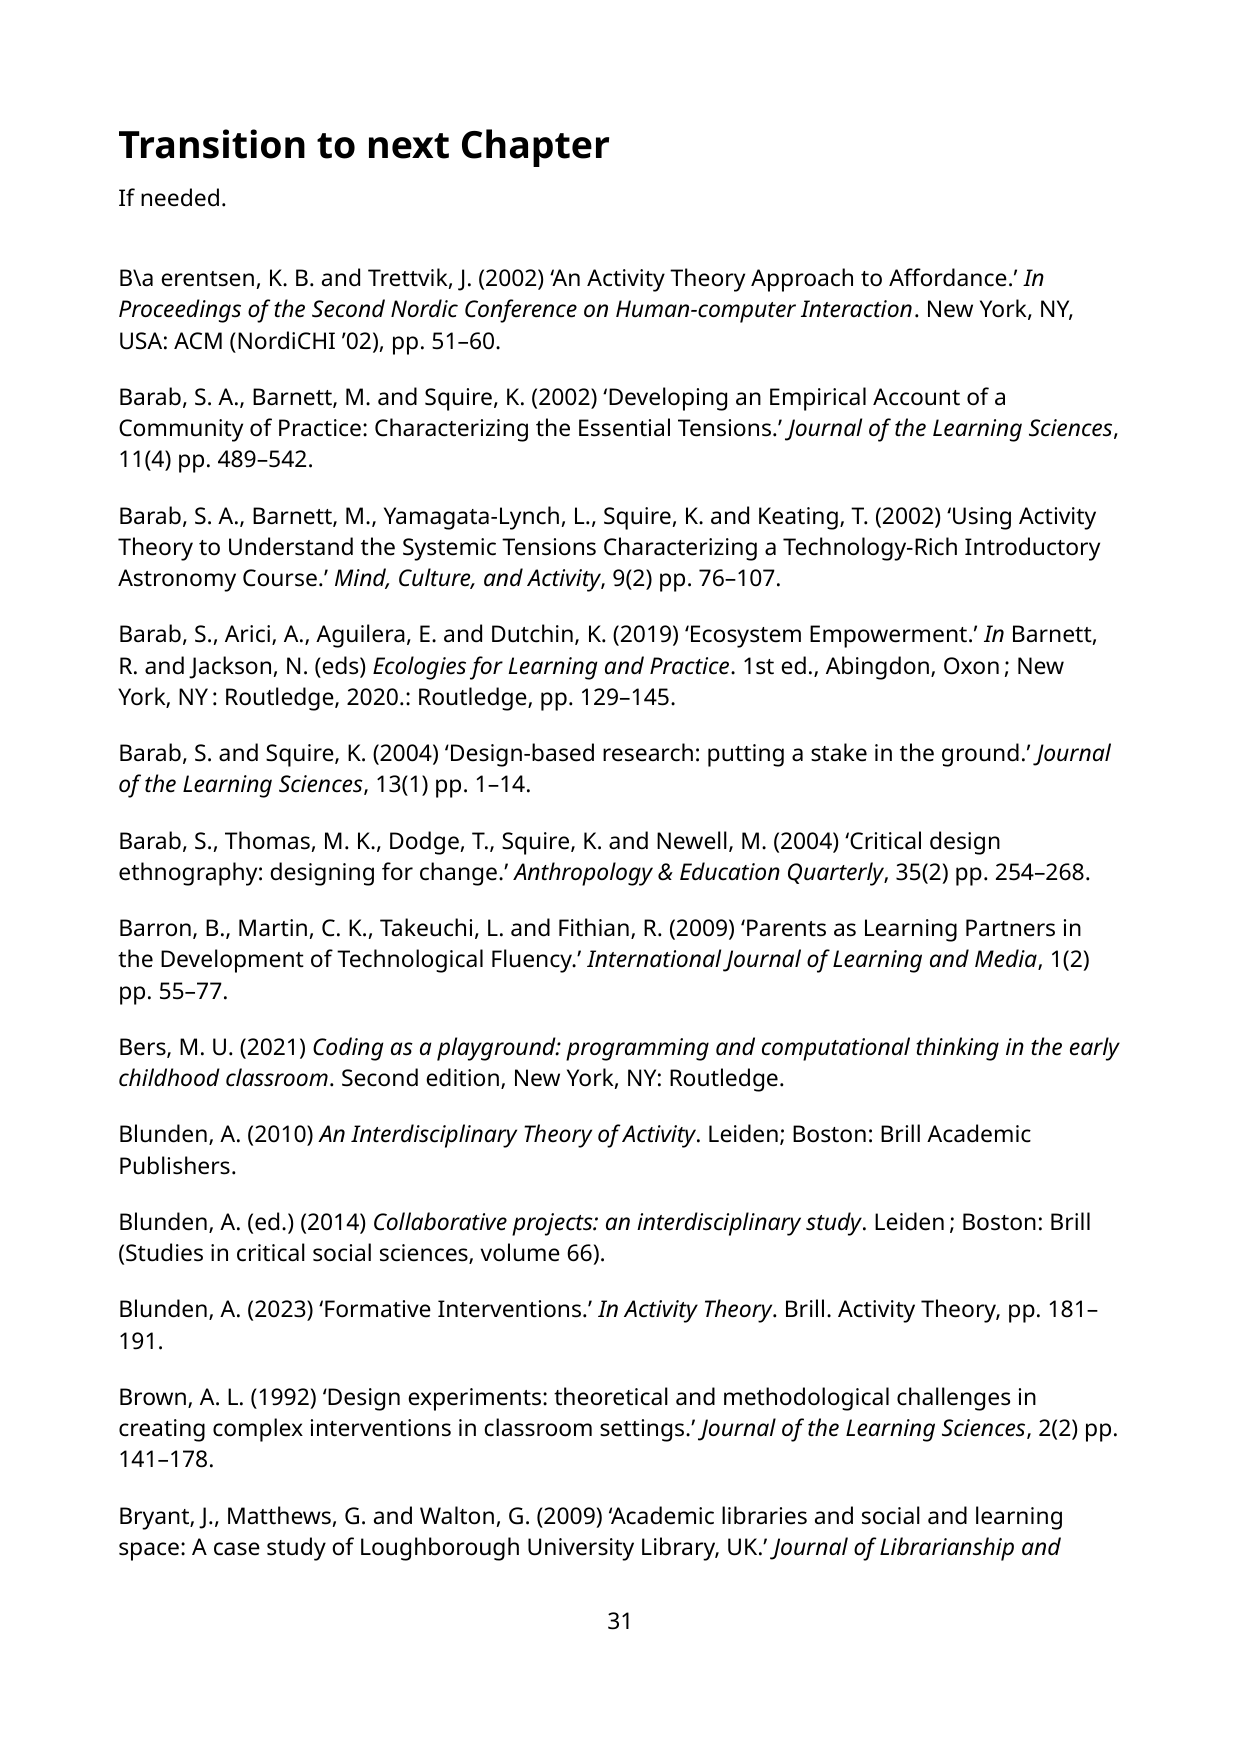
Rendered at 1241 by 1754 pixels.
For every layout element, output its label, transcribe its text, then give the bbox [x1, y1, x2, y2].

text Blunden, A. (2010) An Interdisciplinary Theory of Activity. Leiden; Boston: Brill Academic Publishers. [118, 1118, 1122, 1181]
text Barab, S., Thomas, M. K., Dodge, T., Squire, K. and Newell, M. (2004) ‘Critical design ethnography: designing for change.’ Anthropology & Education Quarterly, 35(2) pp. 254–268. [118, 824, 1122, 887]
text If needed. [118, 182, 1122, 213]
text Barab, S. A., Barnett, M., Yamagata-Lynch, L., Squire, K. and Keating, T. (2002) ‘Using Activity Theory to Understand the Systemic Tensions Characterizing a Technology-Rich Introductory Astronomy Course.’ Mind, Culture, and Activity, 9(2) pp. 76–107. [118, 499, 1122, 593]
text Blunden, A. (ed.) (2014) Collaborative projects: an interdisciplinary study. Leiden ; Boston: Brill (Studies in critical social sciences, volume 66). [118, 1206, 1122, 1268]
text Barab, S., Arici, A., Aguilera, E. and Dutchin, K. (2019) ‘Ecosystem Empowerment.’ In Barnett, R. and Jackson, N. (eds) Ecologies for Learning and Practice. 1st ed., Abingdon, Oxon ; New York, NY : Routledge, 2020.: Routledge, pp. 129–145. [118, 618, 1122, 712]
text Barab, S. A., Barnett, M. and Squire, K. (2002) ‘Developing an Empirical Account of a Community of Practice: Characterizing the Essential Tensions.’ Journal of the Learning Sciences, 11(4) pp. 489–542. [118, 381, 1122, 474]
text Brown, A. L. (1992) ‘Design experiments: theoretical and methodological challenges in creating complex interventions in classroom settings.’ Journal of the Learning Sciences, 2(2) pp. 141–178. [118, 1381, 1122, 1474]
text Blunden, A. (2023) ‘Formative Interventions.’ In Activity Theory. Brill. Activity Theory, pp. 181–191. [118, 1293, 1122, 1356]
text Bryant, J., Matthews, G. and Walton, G. (2009) ‘Academic libraries and social and learning space: A case study of Loughborough University Library, UK.’ Journal of Librarianship and [118, 1499, 1122, 1562]
text Barron, B., Martin, C. K., Takeuchi, L. and Fithian, R. (2009) ‘Parents as Learning Partners in the Development of Technological Fluency.’ International Journal of Learning and Media, 1(2) pp. 55–77. [118, 912, 1122, 1006]
text B\a erentsen, K. B. and Trettvik, J. (2002) ‘An Activity Theory Approach to Affordance.’ In Proceedings of the Second Nordic Conference on Human-computer Interaction. New York, NY, USA: ACM (NordiCHI ’02), pp. 51–60. [118, 262, 1122, 356]
subtitle Transition to next Chapter [118, 118, 1122, 169]
text Barab, S. and Squire, K. (2004) ‘Design-based research: putting a stake in the ground.’ Journal of the Learning Sciences, 13(1) pp. 1–14. [118, 737, 1122, 799]
text Bers, M. U. (2021) Coding as a playground: programming and computational thinking in the early childhood classroom. Second edition, New York, NY: Routledge. [118, 1031, 1122, 1093]
